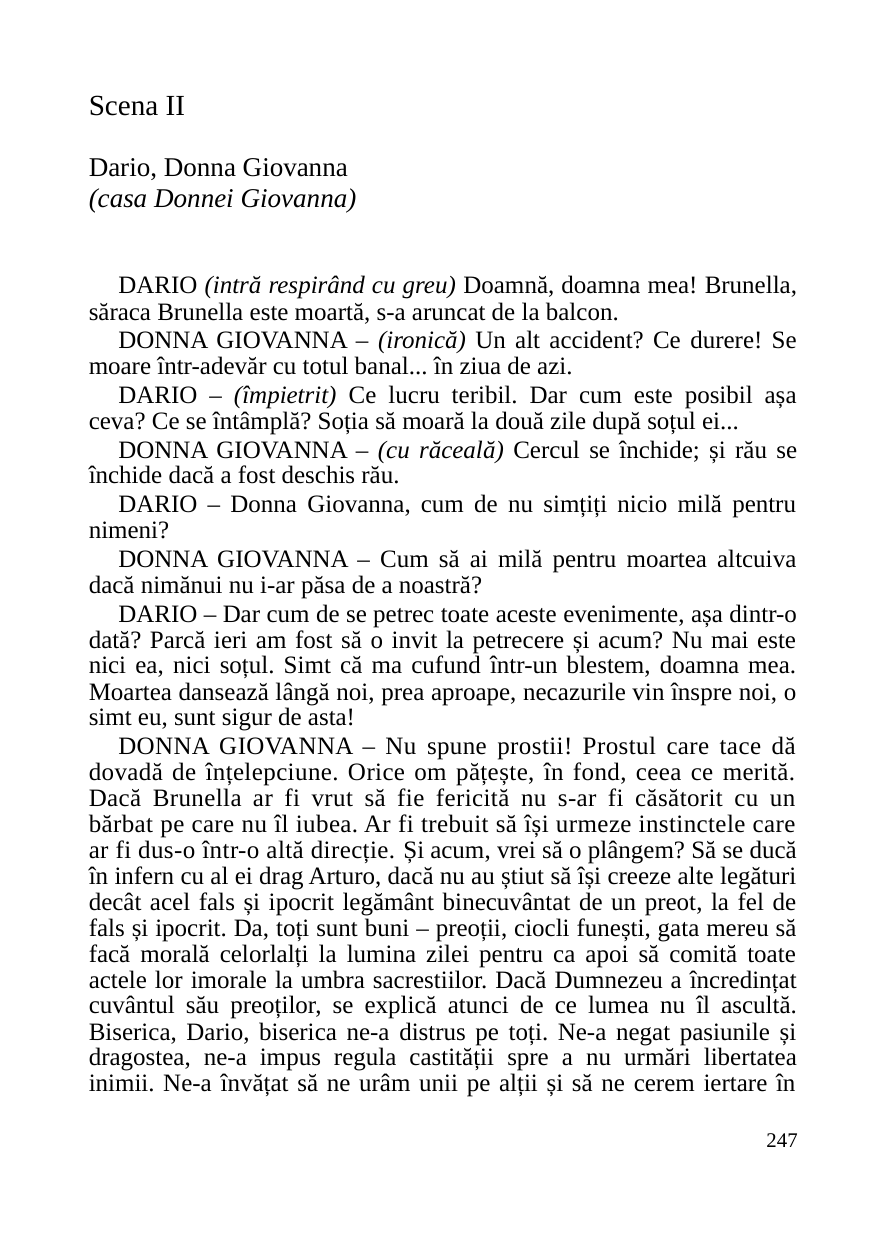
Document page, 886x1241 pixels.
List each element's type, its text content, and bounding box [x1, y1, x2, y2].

text DONNA GIOVANNA – (ironică) Un alt accident? Ce durere! Se moare într-adevăr cu totul banal... în ziua de azi. [88, 325, 797, 380]
text DARIO – Dar cum de se petrec toate aceste evenimente, așa dintr-o dată? Parcă ieri am fost să o invit la petrecere și acum? Nu mai este nici ea, nici soțul. Simt că ma cufund într-un blestem, doamna mea. Moartea dansează lângă noi, prea aproape, necazurile vin înspre noi, o simt eu, sunt sigur de asta! [88, 599, 797, 731]
text DARIO – Donna Giovanna, cum de nu simțiți nicio milă pentru nimeni? [88, 489, 797, 544]
text Scena II [88, 88, 797, 122]
text DARIO – (împietrit) Ce lucru teribil. Dar cum este posibil așa ceva? Ce se întâmplă? Soția să moară la două zile după soțul ei... [88, 380, 797, 435]
text Dario, Donna Giovanna [88, 151, 797, 182]
text DONNA GIOVANNA – (cu răceală) Cercul se închide; și rău se închide dacă a fost deschis rău. [88, 435, 797, 489]
text DARIO (intră respirând cu greu) Doamnă, doamna mea! Brunella, săraca Brunella este moartă, s-a aruncat de la balcon. [88, 271, 797, 325]
text DONNA GIOVANNA – Cum să ai milă pentru moartea altcuiva dacă nimănui nu i-ar păsa de a noastră? [88, 544, 797, 599]
text DONNA GIOVANNA – Nu spune prostii! Prostul care tace dă dovadă de înțelepciune. Orice om pățește, în fond, ceea ce merită. Dacă Brunella ar fi vrut să fie fericită nu s-ar fi căsătorit cu un bărbat pe care nu îl iubea. Ar fi trebuit să își urmeze instinctele care ar fi dus-o într-o altă direcție. Și acum, vrei să o plângem? Să se ducă în infern cu al ei drag Arturo, dacă nu au știut să își creeze alte legături decât acel fals și ipocrit legământ binecuvântat de un preot, la fel de fals și ipocrit. Da, toți sunt buni – preoții, ciocli funești, gata mereu să facă morală celorlalți la lumina zilei pentru ca apoi să comită toate actele lor imorale la umbra sacrestiilor. Dacă Dumnezeu a încredințat cuvântul său preoților, se explică atunci de ce lumea nu îl ascultă. Biserica, Dario, biserica ne-a distrus pe toți. Ne-a negat pasiunile și dragostea, ne-a impus regula castității spre a nu urmări libertatea inimii. Ne-a învățat să ne urâm unii pe alții și să ne cerem iertare în [88, 731, 797, 1097]
text (casa Donnei Giovanna) [88, 182, 797, 213]
